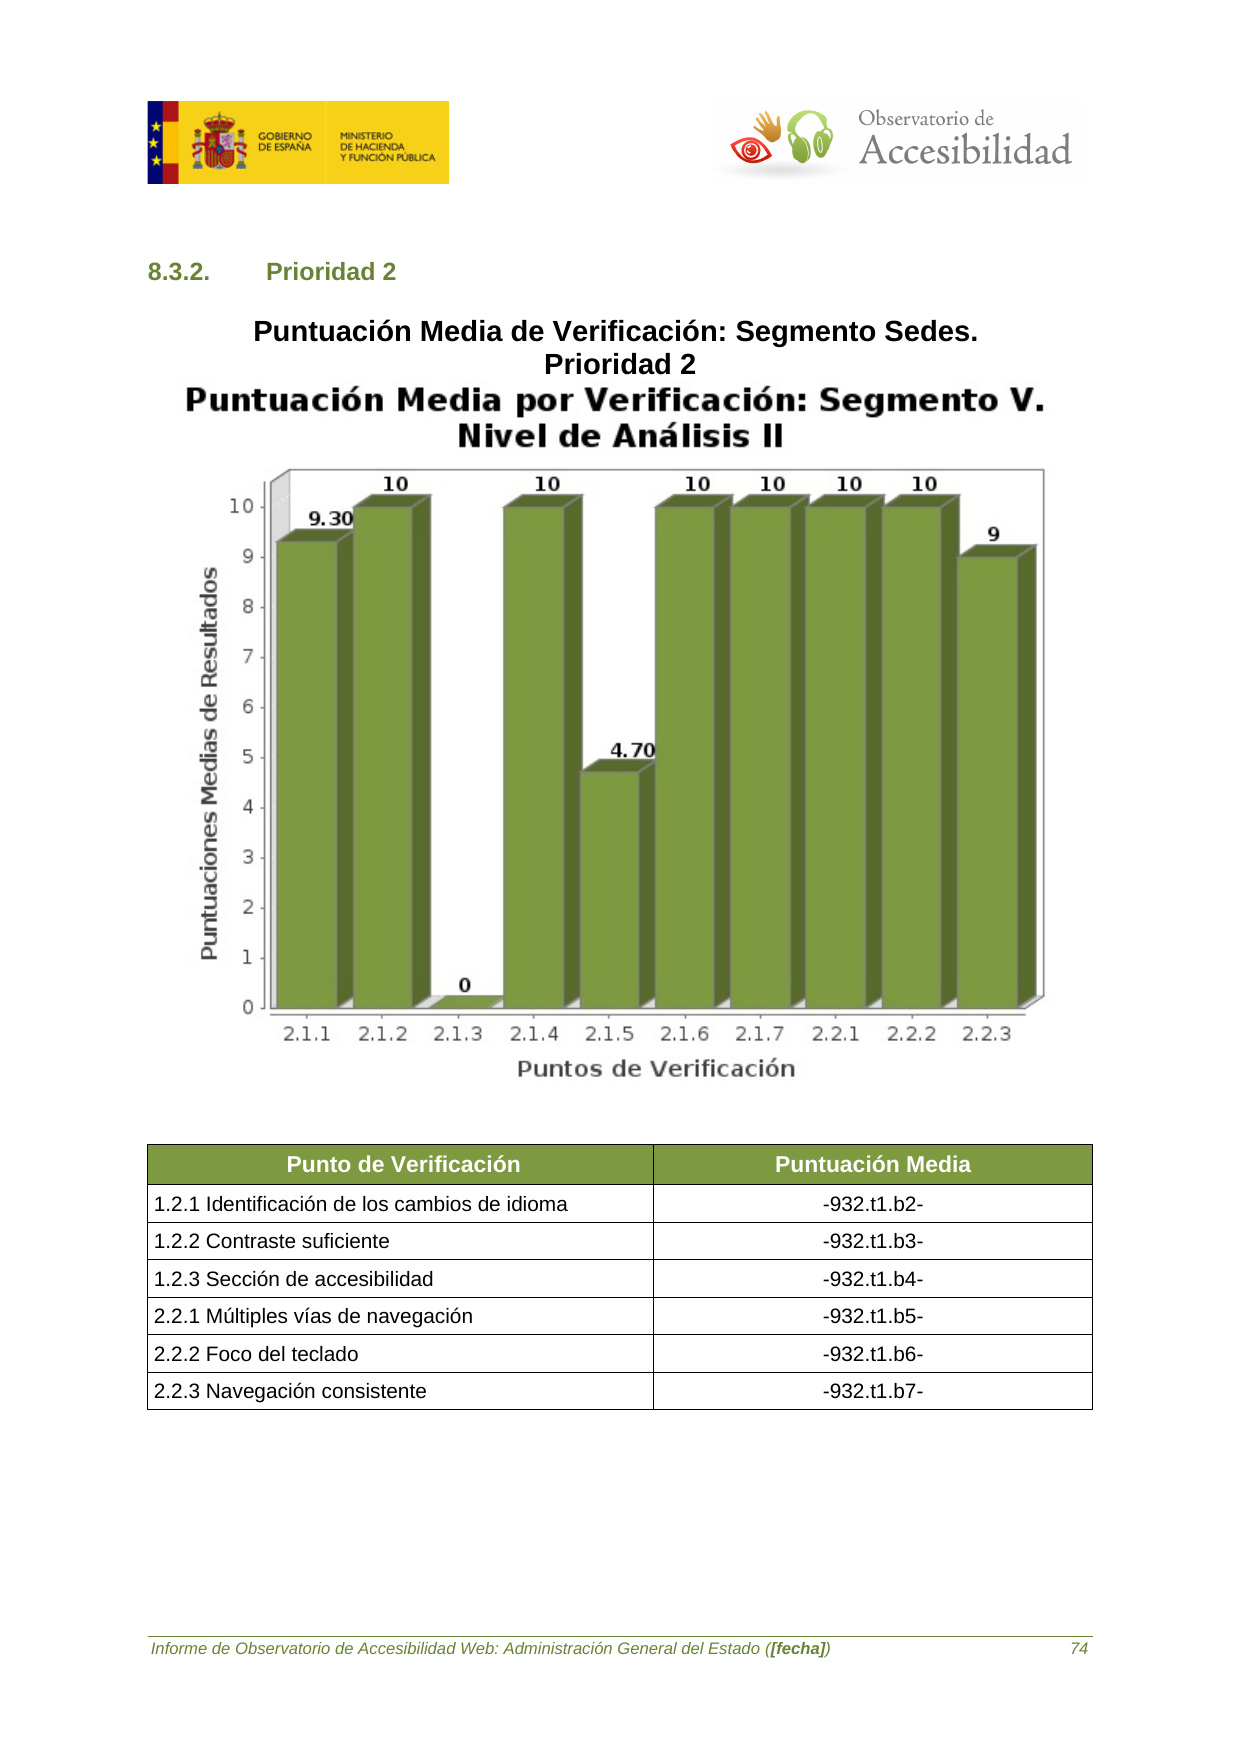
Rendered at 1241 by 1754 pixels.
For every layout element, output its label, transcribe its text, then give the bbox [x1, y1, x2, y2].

table_cell 1.2.3 Sección de accesibilidad [148, 1260, 653, 1297]
picture [710, 101, 1086, 184]
table_cell 2.2.1 Múltiples vías de navegación [148, 1298, 653, 1334]
table_cell 2.2.2 Foco del teclado [148, 1335, 653, 1372]
picture [178, 380, 1062, 1091]
table_cell -932.t1.b3- [654, 1223, 1092, 1259]
table_cell -932.t1.b2- [654, 1185, 1092, 1222]
text Puntuación Media de Verificación: Segmento Sedes. [148, 314, 1092, 347]
table_cell -932.t1.b4- [654, 1260, 1092, 1297]
text Prioridad 2 [148, 347, 1092, 381]
table_cell -932.t1.b7- [654, 1373, 1092, 1409]
table_cell 2.2.3 Navegación consistente [148, 1373, 653, 1409]
table_cell -932.t1.b5- [654, 1298, 1092, 1334]
subtitle Prioridad 2 [148, 257, 1092, 286]
table_cell -932.t1.b6- [654, 1335, 1092, 1372]
picture [147, 101, 450, 184]
table_header Puntuación Media [654, 1145, 1092, 1184]
table_cell 1.2.1 Identificación de los cambios de idioma [148, 1185, 653, 1222]
table_cell 1.2.2 Contraste suficiente [148, 1223, 653, 1259]
table_header Punto de Verificación [148, 1145, 653, 1184]
